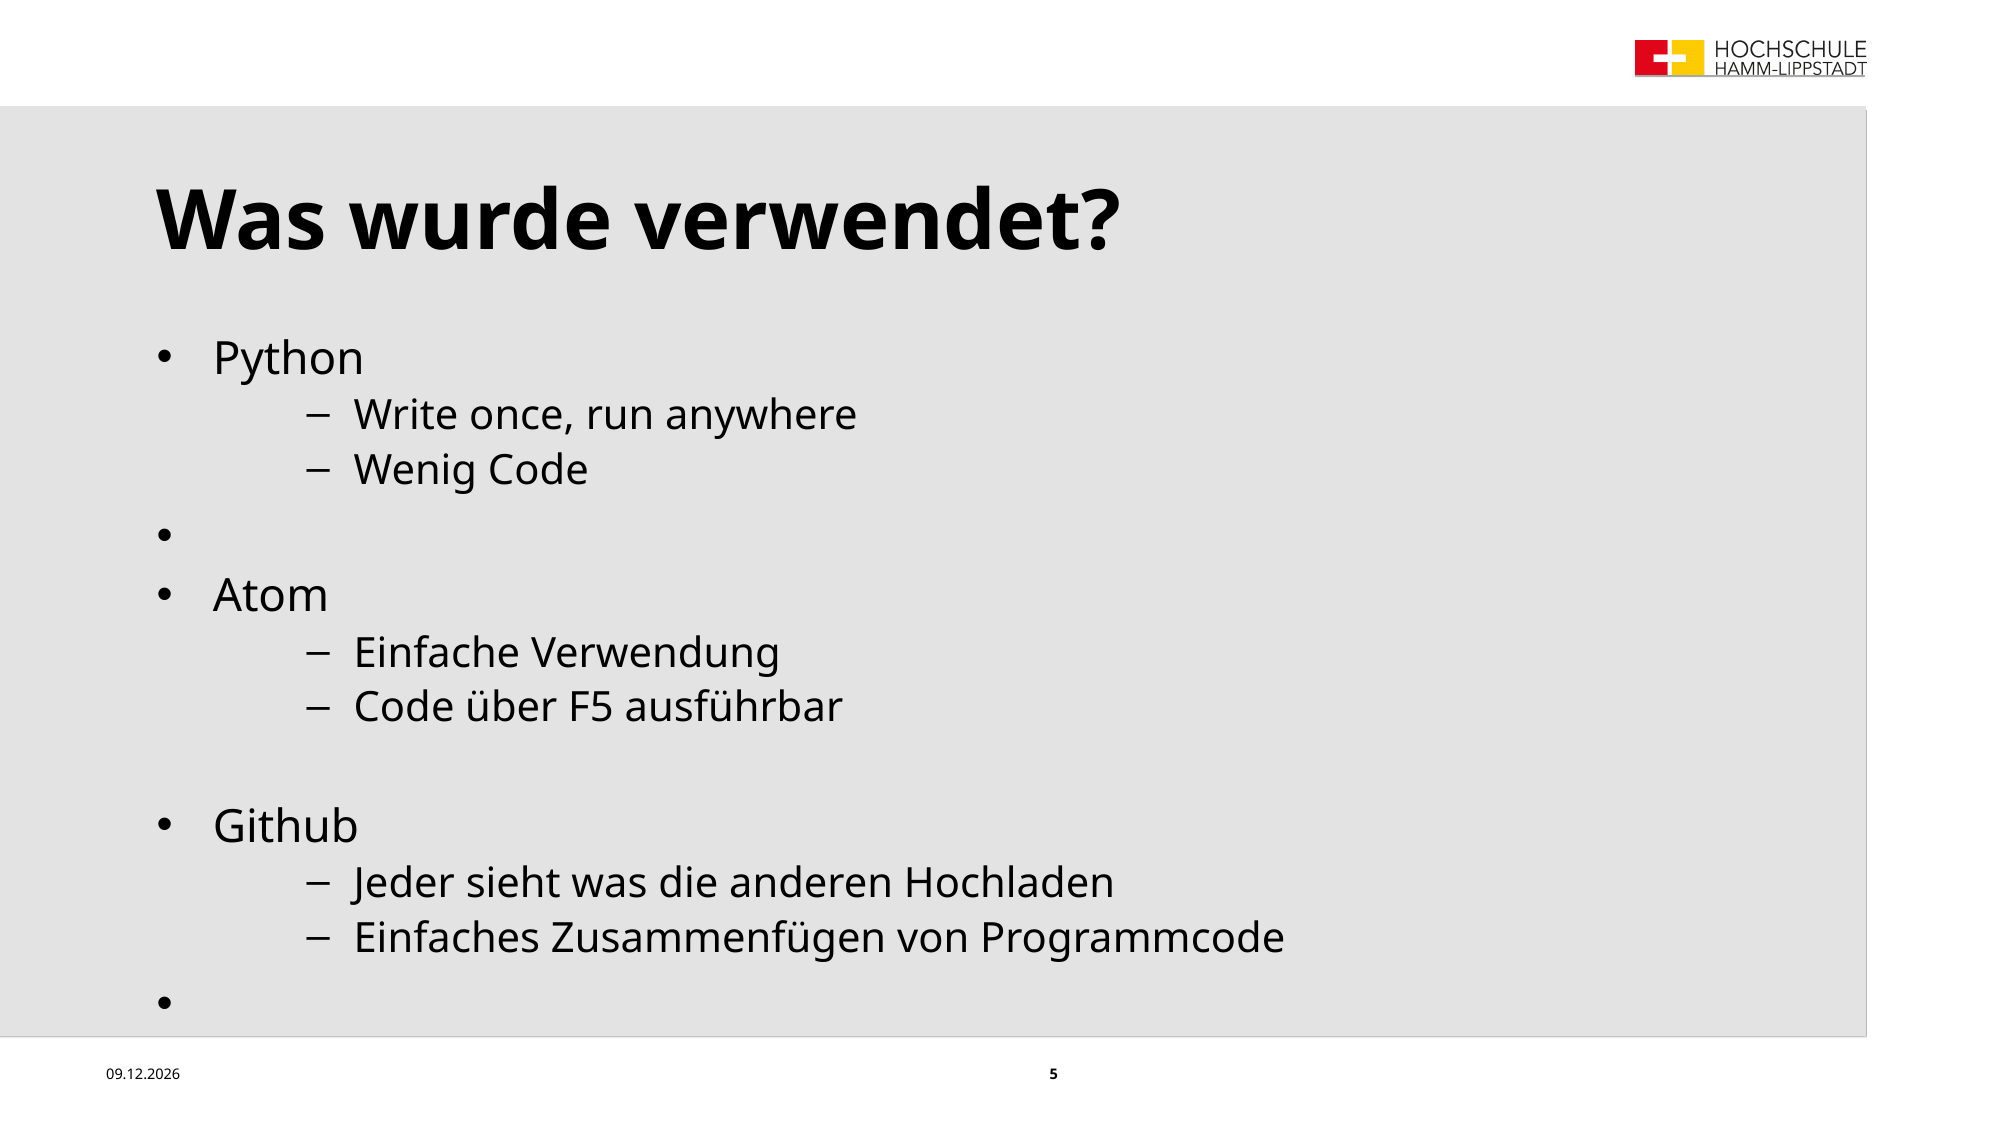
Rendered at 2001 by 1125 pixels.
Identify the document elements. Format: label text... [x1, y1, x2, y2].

text_box [1049, 1065, 1400, 1084]
list Python Write once, run anywhere Wenig Code Atom Einfache Verwendung Code über F5 ausführbar Github Jeder sieht was die anderen Hochladen Einfaches Zusammenfügen von Programmcode [141, 331, 1821, 1005]
text_box 11.07.2021 [106, 1065, 457, 1084]
title Was wurde verwendet? [141, 122, 1821, 310]
